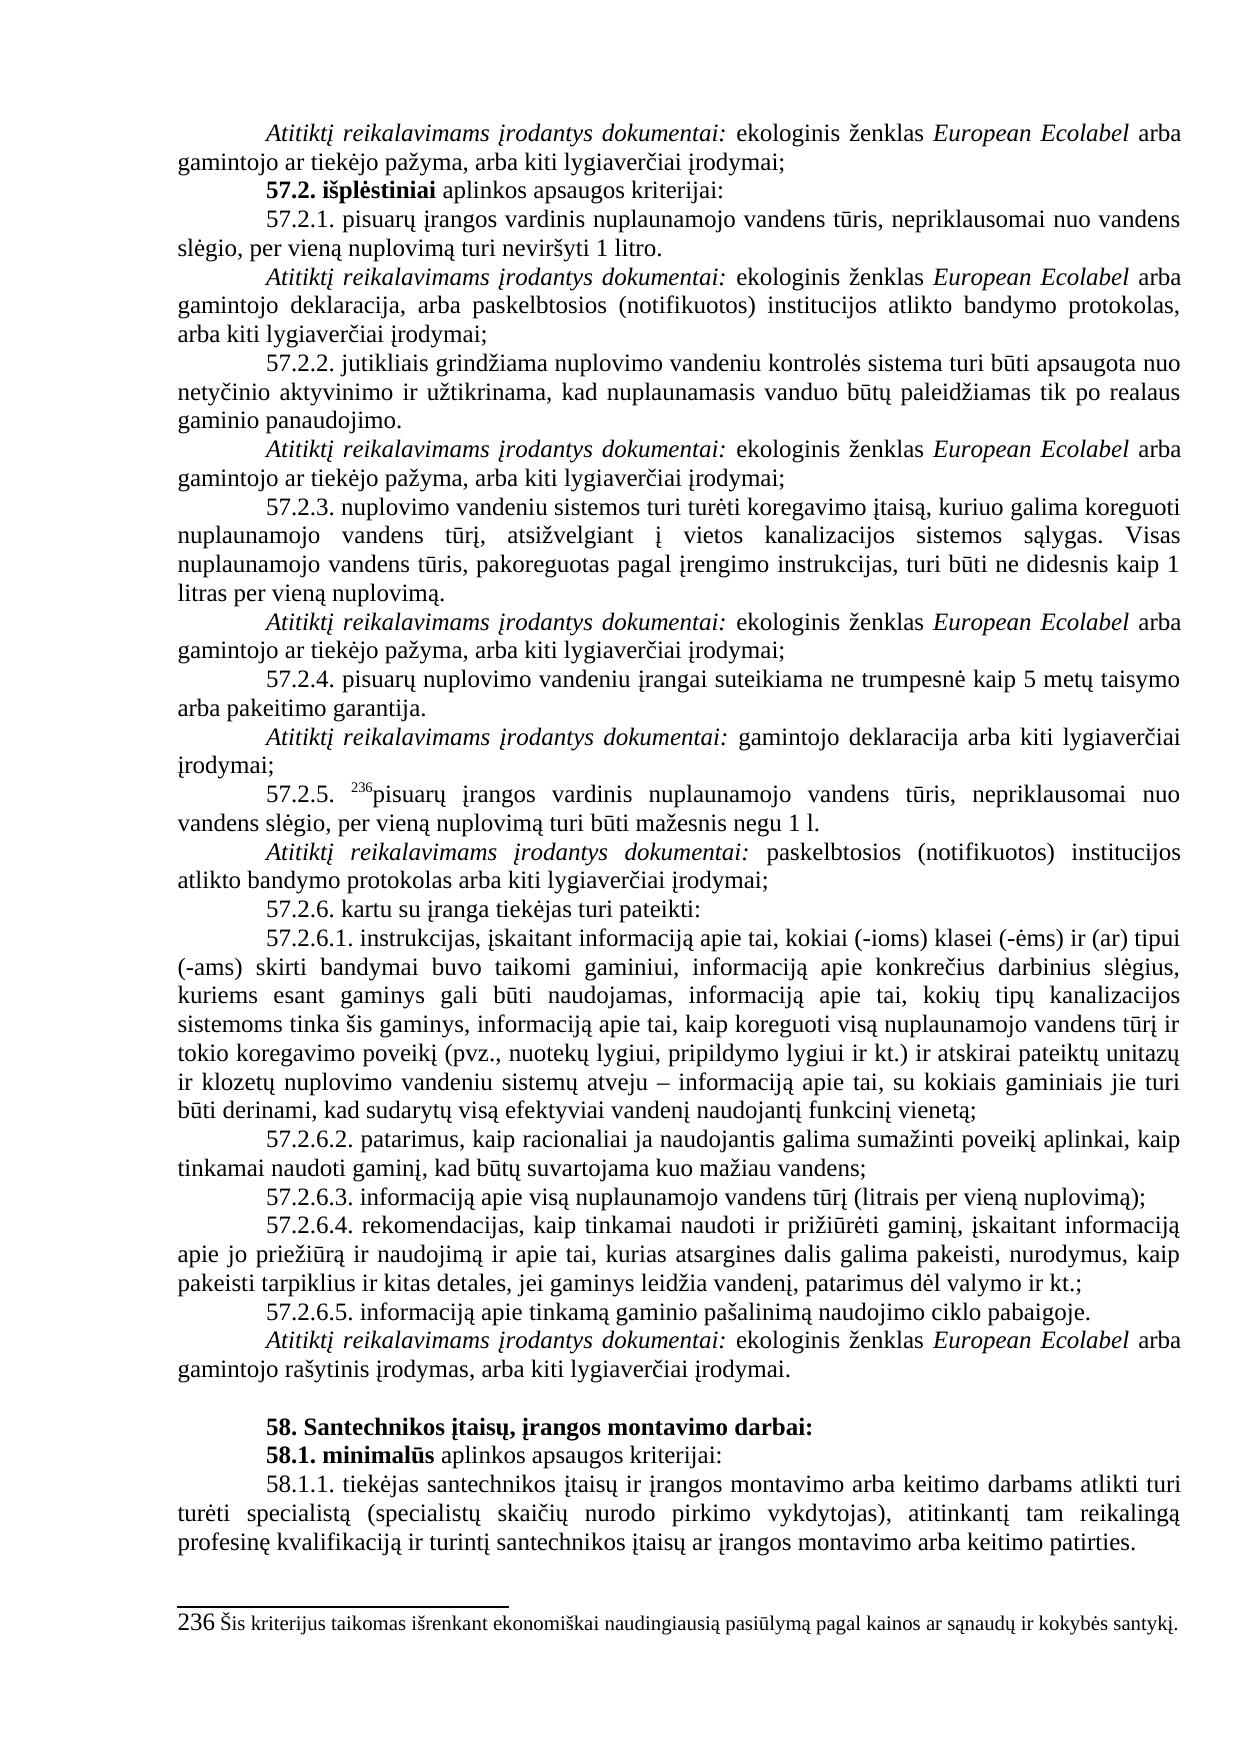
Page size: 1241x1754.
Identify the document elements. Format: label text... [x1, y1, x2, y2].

text Atitiktį reikalavimams įrodantys dokumentai: gamintojo deklaracija arba kiti lygiaverčiai įrodymai; [177, 722, 1181, 779]
text 58.1.1. tiekėjas santechnikos įtaisų ir įrangos montavimo arba keitimo darbams atlikti turi turėti specialistą (specialistų skaičių nurodo pirkimo vykdytojas), atitinkantį tam reikalingą profesinę kvalifikaciją ir turintį santechnikos įtaisų ar įrangos montavimo arba keitimo patirties. [177, 1469, 1181, 1556]
text 57.2.6.3. informaciją apie visą nuplaunamojo vandens tūrį (litrais per vieną nuplovimą); [177, 1182, 1181, 1211]
text 57.2.6.1. instrukcijas, įskaitant informaciją apie tai, kokiai (-ioms) klasei (-ėms) ir (ar) tipui (-ams) skirti bandymai buvo taikomi gaminiui, informaciją apie konkrečius darbinius slėgius, kuriems esant gaminys gali būti naudojamas, informaciją apie tai, kokių tipų kanalizacijos sistemoms tinka šis gaminys, informaciją apie tai, kaip koreguoti visą nuplaunamojo vandens tūrį ir tokio koregavimo poveikį (pvz., nuotekų lygiui, pripildymo lygiui ir kt.) ir atskirai pateiktų unitazų ir klozetų nuplovimo vandeniu sistemų atveju – informaciją apie tai, su kokiais gaminiais jie turi būti derinami, kad sudarytų visą efektyviai vandenį naudojantį funkcinį vienetą; [177, 923, 1181, 1124]
text 57.2.6.5. informaciją apie tinkamą gaminio pašalinimą naudojimo ciklo pabaigoje. [177, 1297, 1181, 1326]
text Atitiktį reikalavimams įrodantys dokumentai: paskelbtosios (notifikuotos) institucijos atlikto bandymo protokolas arba kiti lygiaverčiai įrodymai; [177, 837, 1181, 894]
text 57.2.3. nuplovimo vandeniu sistemos turi turėti koregavimo įtaisą, kuriuo galima koreguoti nuplaunamojo vandens tūrį, atsižvelgiant į vietos kanalizacijos sistemos sąlygas. Visas nuplaunamojo vandens tūris, pakoreguotas pagal įrengimo instrukcijas, turi būti ne didesnis kaip 1 litras per vieną nuplovimą. [177, 492, 1181, 607]
text Atitiktį reikalavimams įrodantys dokumentai: ekologinis ženklas European Ecolabel arba gamintojo deklaracija, arba paskelbtosios (notifikuotos) institucijos atlikto bandymo protokolas, arba kiti lygiaverčiai įrodymai; [177, 262, 1181, 348]
text 57.2.6. kartu su įranga tiekėjas turi pateikti: [177, 894, 1181, 923]
text Atitiktį reikalavimams įrodantys dokumentai: ekologinis ženklas European Ecolabel arba gamintojo rašytinis įrodymas, arba kiti lygiaverčiai įrodymai. [177, 1326, 1181, 1383]
text Atitiktį reikalavimams įrodantys dokumentai: ekologinis ženklas European Ecolabel arba gamintojo ar tiekėjo pažyma, arba kiti lygiaverčiai įrodymai; [177, 118, 1181, 176]
text Atitiktį reikalavimams įrodantys dokumentai: ekologinis ženklas European Ecolabel arba gamintojo ar tiekėjo pažyma, arba kiti lygiaverčiai įrodymai; [177, 434, 1181, 492]
text 58. Santechnikos įtaisų, įrangos montavimo darbai: [177, 1412, 1181, 1441]
text 57.2.4. pisuarų nuplovimo vandeniu įrangai suteikiama ne trumpesnė kaip 5 metų taisymo arba pakeitimo garantija. [177, 664, 1181, 722]
text Atitiktį reikalavimams įrodantys dokumentai: ekologinis ženklas European Ecolabel arba gamintojo ar tiekėjo pažyma, arba kiti lygiaverčiai įrodymai; [177, 607, 1181, 664]
text 57.2.6.2. patarimus, kaip racionaliai ja naudojantis galima sumažinti poveikį aplinkai, kaip tinkamai naudoti gaminį, kad būtų suvartojama kuo mažiau vandens; [177, 1124, 1181, 1182]
text 57.2.1. pisuarų įrangos vardinis nuplaunamojo vandens tūris, nepriklausomai nuo vandens slėgio, per vieną nuplovimą turi neviršyti 1 litro. [177, 204, 1181, 262]
text Šis kriterijus taikomas išrenkant ekonomiškai naudingiausią pasiūlymą pagal kainos ar sąnaudų ir kokybės santykį. [177, 1607, 1181, 1636]
text 58.1. minimalūs aplinkos apsaugos kriterijai: [177, 1441, 1181, 1469]
text 57.2.2. jutikliais grindžiama nuplovimo vandeniu kontrolės sistema turi būti apsaugota nuo netyčinio aktyvinimo ir užtikrinama, kad nuplaunamasis vanduo būtų paleidžiamas tik po realaus gaminio panaudojimo. [177, 348, 1181, 434]
text 57.2.5. pisuarų įrangos vardinis nuplaunamojo vandens tūris, nepriklausomai nuo vandens slėgio, per vieną nuplovimą turi būti mažesnis negu 1 l. [177, 779, 1181, 837]
text 57.2.6.4. rekomendacijas, kaip tinkamai naudoti ir prižiūrėti gaminį, įskaitant informaciją apie jo priežiūrą ir naudojimą ir apie tai, kurias atsargines dalis galima pakeisti, nurodymus, kaip pakeisti tarpiklius ir kitas detales, jei gaminys leidžia vandenį, patarimus dėl valymo ir kt.; [177, 1211, 1181, 1297]
text 57.2. išplėstiniai aplinkos apsaugos kriterijai: [177, 176, 1181, 204]
